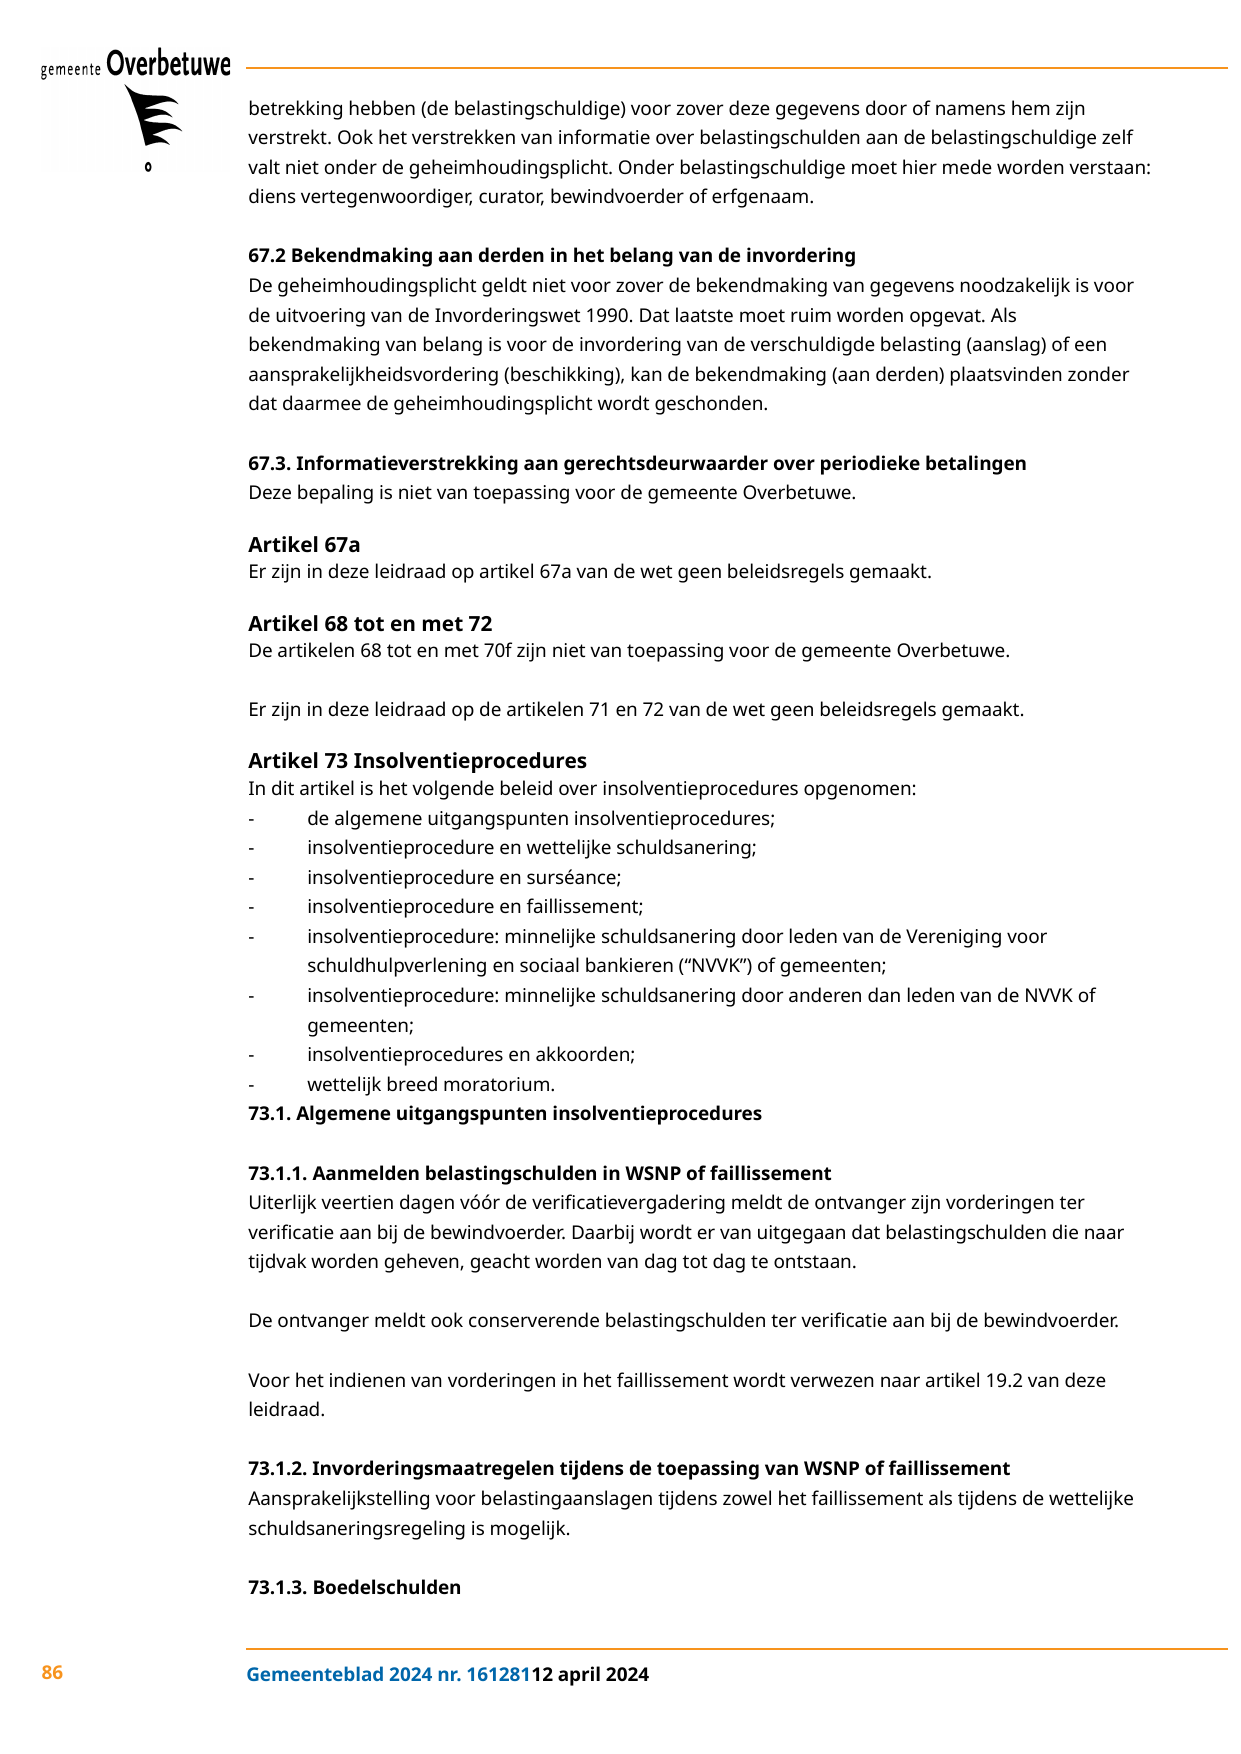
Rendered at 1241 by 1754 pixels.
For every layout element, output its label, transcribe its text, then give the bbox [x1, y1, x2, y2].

text Er zijn in deze leidraad op artikel 67a van de wet geen beleidsregels gemaakt. [248, 558, 1152, 584]
text Er zijn in deze leidraad op de artikelen 71 en 72 van de wet geen beleidsregels gemaakt. [248, 696, 1152, 722]
text 73.1.3. Boedelschulden [248, 1574, 1152, 1599]
text Aansprakelijkstelling voor belastingaanslagen tijdens zowel het faillissement als tijdens de wettelijke schuldsaneringsregeling is mogelijk. [248, 1485, 1152, 1540]
list insolventieprocedure: minnelijke schuldsanering door anderen dan leden van de NVVK of gemeenten; [248, 982, 1152, 1037]
list de algemene uitgangspunten insolventieprocedures; [248, 805, 1152, 830]
list insolventieprocedure en surséance; [248, 864, 1152, 889]
text 73.1.2. Invorderingsmaatregelen tijdens de toepassing van WSNP of faillissement [248, 1456, 1152, 1481]
text 67.2 Bekendmaking aan derden in het belang van de invordering [248, 243, 1152, 268]
text 73.1. Algemene uitgangspunten insolventieprocedures [248, 1101, 1152, 1126]
list insolventieprocedure: minnelijke schuldsanering door leden van de Vereniging voor schuldhulpverlening en sociaal bankieren (“NVVK”) of gemeenten; [248, 923, 1152, 978]
picture [41, 47, 231, 172]
text Artikel 67a [248, 530, 1152, 558]
text 73.1.1. Aanmelden belastingschulden in WSNP of faillissement [248, 1160, 1152, 1185]
text Voor het indienen van vorderingen in het faillissement wordt verwezen naar artikel 19.2 van deze leidraad. [248, 1367, 1152, 1422]
text De ontvanger meldt ook conserverende belastingschulden ter verificatie aan bij de bewindvoerder. [248, 1308, 1152, 1333]
text Deze bepaling is niet van toepassing voor de gemeente Overbetuwe. [248, 479, 1152, 505]
text Artikel 73 Insolventieprocedures [248, 747, 1152, 775]
text De geheimhoudingsplicht geldt niet voor zover de bekendmaking van gegevens noodzakelijk is voor de uitvoering van de Invorderingswet 1990. Dat laatste moet ruim worden opgevat. Als bekendmaking van belang is voor de invordering van de verschuldigde belasting (aanslag) of een aansprakelijkheidsvordering (beschikking), kan de bekendmaking (aan derden) plaatsvinden zonder dat daarmee de geheimhoudingsplicht wordt geschonden. [248, 272, 1152, 416]
text Uiterlijk veertien dagen vóór de verificatievergadering meldt de ontvanger zijn vorderingen ter verificatie aan bij de bewindvoerder. Daarbij wordt er van uitgegaan dat belastingschulden die naar tijdvak worden geheven, geacht worden van dag tot dag te ontstaan. [248, 1189, 1152, 1274]
list insolventieprocedures en akkoorden; [248, 1041, 1152, 1067]
text Artikel 68 tot en met 72 [248, 609, 1152, 637]
list insolventieprocedure en wettelijke schuldsanering; [248, 834, 1152, 860]
text De artikelen 68 tot en met 70f zijn niet van toepassing voor de gemeente Overbetuwe. [248, 637, 1152, 663]
text In dit artikel is het volgende beleid over insolventieprocedures opgenomen: [248, 775, 1152, 801]
text 67.3. Informatieverstrekking aan gerechtsdeurwaarder over periodieke betalingen [248, 450, 1152, 476]
list wettelijk breed moratorium. [248, 1071, 1152, 1097]
list insolventieprocedure en faillissement; [248, 893, 1152, 919]
text betrekking hebben (de belastingschuldige) voor zover deze gegevens door of namens hem zijn verstrekt. Ook het verstrekken van informatie over belastingschulden aan de belastingschuldige zelf valt niet onder de geheimhoudingsplicht. Onder belastingschuldige moet hier mede worden verstaan: diens vertegenwoordiger, curator, bewindvoerder of erfgenaam. [248, 95, 1152, 209]
